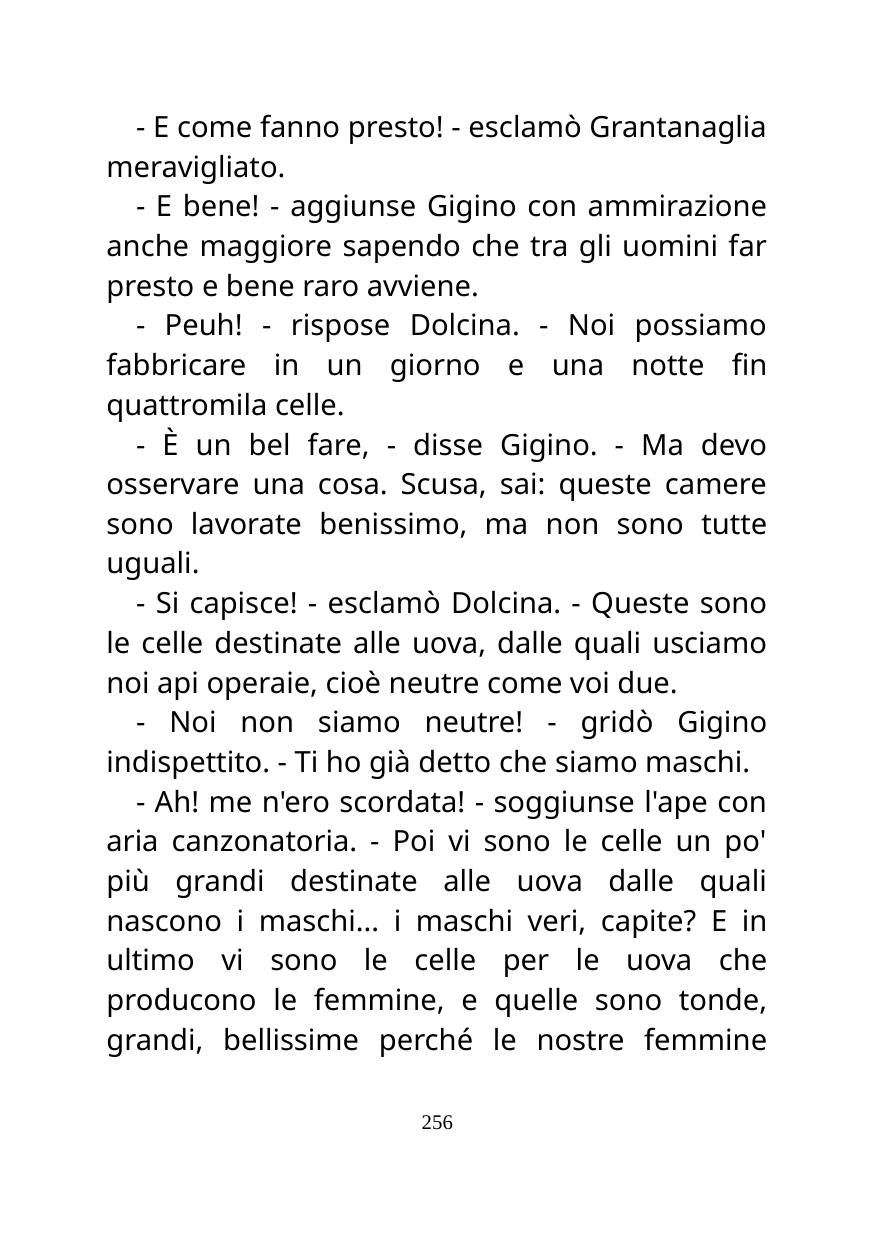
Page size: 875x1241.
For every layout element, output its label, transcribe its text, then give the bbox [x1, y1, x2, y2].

text - Ah! me n'ero scordata! - soggiunse l'ape con aria canzonatoria. - Poi vi sono le celle un po' più grandi destinate alle uova dalle quali nascono i maschi... i maschi veri, capite? E in ultimo vi sono le celle per le uova che producono le femmine, e quelle sono tonde, grandi, bellissime perché le nostre femmine [106, 781, 768, 1059]
text - Si capisce! - esclamò Dolcina. - Queste sono le celle destinate alle uova, dalle quali usciamo noi api operaie, cioè neutre come voi due. [106, 582, 768, 702]
text - Peuh! - rispose Dolcina. - Noi possiamo fabbricare in un giorno e una notte fin quattromila celle. [106, 305, 768, 424]
text - E come fanno presto! - esclamò Grantanaglia meravigliato. [106, 106, 768, 186]
text - Noi non siamo neutre! - gridò Gigino indispettito. - Ti ho già detto che siamo maschi. [106, 702, 768, 781]
text - E bene! - aggiunse Gigino con ammirazione anche maggiore sapendo che tra gli uomini far presto e bene raro avviene. [106, 186, 768, 305]
text - È un bel fare, - disse Gigino. - Ma devo osservare una cosa. Scusa, sai: queste camere sono lavorate benissimo, ma non sono tutte uguali. [106, 424, 768, 582]
